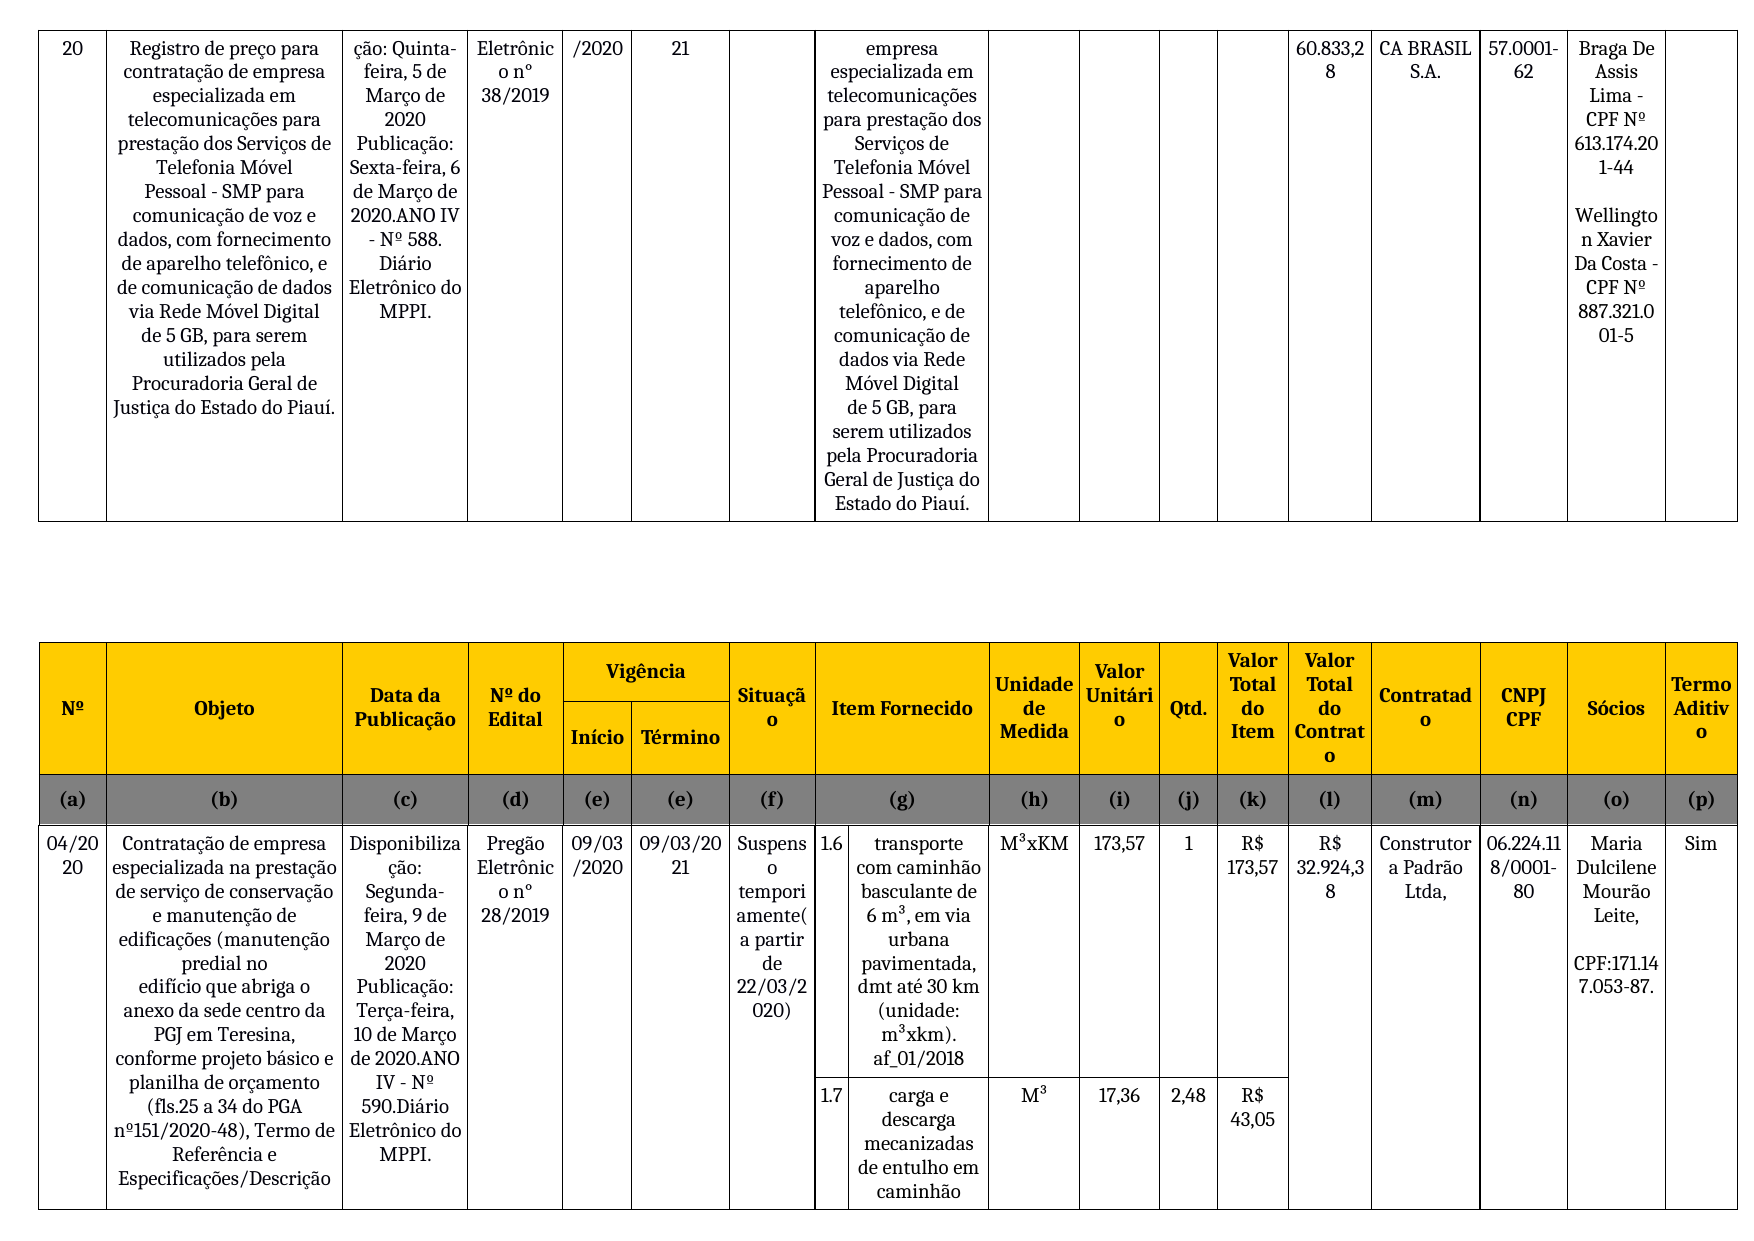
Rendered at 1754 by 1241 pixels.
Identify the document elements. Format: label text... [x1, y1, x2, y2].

table_header Unidade de Medida [990, 643, 1079, 774]
table_header Situação [730, 643, 815, 774]
table_cell Término [632, 702, 729, 774]
table_header Sócios [1568, 643, 1665, 774]
table_cell - [1080, 31, 1159, 521]
table_cell (l) [1289, 775, 1371, 824]
table_cell empresa especializada em telecomunicações para prestação dos Serviços de Telefonia Móvel Pessoal - SMP para comunicação de voz e dados, com fornecimento de aparelho telefônico, e de comunicação de dados via Rede Móvel Digital de 5 GB, para serem utilizados pela Procuradoria Geral de Justiça do Estado do Piauí. [816, 31, 988, 521]
table_cell 20 [39, 31, 106, 521]
table_cell (h) [990, 775, 1079, 824]
table_cell 60.833,28 [1289, 31, 1371, 521]
table_cell 21 [632, 31, 729, 521]
table_header Valor Total do Contrato [1289, 643, 1371, 774]
table_cell [730, 31, 814, 521]
table_header CNPJ CPF [1481, 643, 1567, 774]
table_cell (e) [632, 775, 729, 824]
table_cell Início [564, 702, 631, 774]
table_header Objeto [107, 643, 342, 774]
table_cell transporte com caminhão basculante de 6 m³, em via urbana pavimentada, dmt até 30 km (unidade: m³xkm). af_01/2018 [849, 826, 988, 1077]
table_header Valor Total do Item [1218, 643, 1288, 774]
table_cell Pregão Eletrônico n° 28/2019 [468, 826, 562, 1209]
table_cell R$ 43,05 [1218, 1078, 1288, 1209]
table_cell (j) [1160, 775, 1217, 824]
table_header Vigência [564, 643, 729, 701]
table_cell Eletrônico n° 38/2019 [468, 31, 562, 521]
table_cell (b) [107, 775, 342, 824]
table_cell Suspenso temporiamente(a partir de 22/03/2020) [730, 826, 814, 1209]
table_cell - [1160, 31, 1217, 521]
table_cell 09/03/2020 [563, 826, 631, 1209]
table_cell M³xKM [989, 826, 1079, 1077]
table_cell R$ 32.924,38 [1289, 826, 1371, 1209]
table_header Data da Publicação [343, 643, 468, 774]
table_header Nº [40, 643, 106, 774]
table_cell - [1218, 31, 1288, 521]
table_cell 173,57 [1080, 826, 1159, 1077]
table_cell Registro de preço para contratação de empresa especializada em telecomunicações para prestação dos Serviços de Telefonia Móvel Pessoal - SMP para comunicação de voz e dados, com fornecimento de aparelho telefônico, e de comunicação de dados via Rede Móvel Digital de 5 GB, para serem utilizados pela Procuradoria Geral de Justiça do Estado do Piauí. [107, 31, 342, 521]
table_cell CA BRASIL S.A. [1372, 31, 1479, 521]
table_cell [1666, 31, 1737, 521]
table_cell 1.7 [816, 1078, 848, 1209]
table_cell ção: Quinta-feira, 5 de Março de 2020 Publicação: Sexta-feira, 6 de Março de 2020.ANO IV - Nº 588. Diário Eletrônico do MPPI. [343, 31, 467, 521]
table_cell 2,48 [1160, 1078, 1217, 1209]
table_cell (a) [40, 775, 106, 824]
table_cell 09/03/2021 [632, 826, 729, 1209]
table_cell R$ 173,57 [1218, 826, 1288, 1077]
table_header Valor Unitário [1080, 643, 1159, 774]
table_cell Braga De Assis Lima - CPF Nº 613.174.201-44 Wellington Xavier Da Costa - CPF Nº 887.321.001-5 [1568, 31, 1665, 521]
table_cell Maria Dulcilene Mourão Leite, CPF:171.147.053-87. [1568, 826, 1665, 1209]
table_cell (o) [1568, 775, 1665, 824]
table_cell (p) [1666, 775, 1737, 824]
table_cell (d) [469, 775, 563, 824]
table_header Nº do Edital [469, 643, 563, 774]
table_cell /2020 [563, 31, 631, 521]
table_cell 57.0001-62 [1481, 31, 1567, 521]
table_cell carga e descarga mecanizadas de entulho em caminhão [849, 1078, 988, 1209]
table_cell 06.224.118/0001-80 [1481, 826, 1567, 1209]
table_header Item Fornecido [816, 643, 989, 774]
table_cell Disponibilização: Segunda-feira, 9 de Março de 2020 Publicação: Terça-feira, 10 de Março de 2020.ANO IV - Nº 590.Diário Eletrônico do MPPI. [343, 826, 467, 1209]
table_cell (e) [564, 775, 631, 824]
table_cell - [989, 31, 1079, 521]
table_header Termo Aditivo [1666, 643, 1737, 774]
table_header Contratado [1372, 643, 1480, 774]
table_cell 04/2020 [39, 826, 106, 1209]
table_cell M³ [989, 1078, 1079, 1209]
table_cell (k) [1218, 775, 1288, 824]
table_cell (f) [730, 775, 815, 824]
table_cell 17,36 [1080, 1078, 1159, 1209]
table_cell (n) [1481, 775, 1567, 824]
table_cell (m) [1372, 775, 1480, 824]
table_cell (g) [816, 775, 989, 824]
table_header Qtd. [1160, 643, 1217, 774]
table_cell 1 [1160, 826, 1217, 1077]
table_cell (i) [1080, 775, 1159, 824]
table_cell Contratação de empresa especializada na prestação de serviço de conservação e manutenção de edificações (manutenção predial no edifício que abriga o anexo da sede centro da PGJ em Teresina, conforme projeto básico e planilha de orçamento (fls.25 a 34 do PGA nº151/2020-48), Termo de Referência e Especificações/Descrição [107, 826, 342, 1209]
table_cell Construtora Padrão Ltda, [1372, 826, 1479, 1209]
table_cell Sim [1666, 826, 1737, 1209]
table_cell (c) [343, 775, 468, 824]
table_cell 1.6 [816, 826, 848, 1077]
